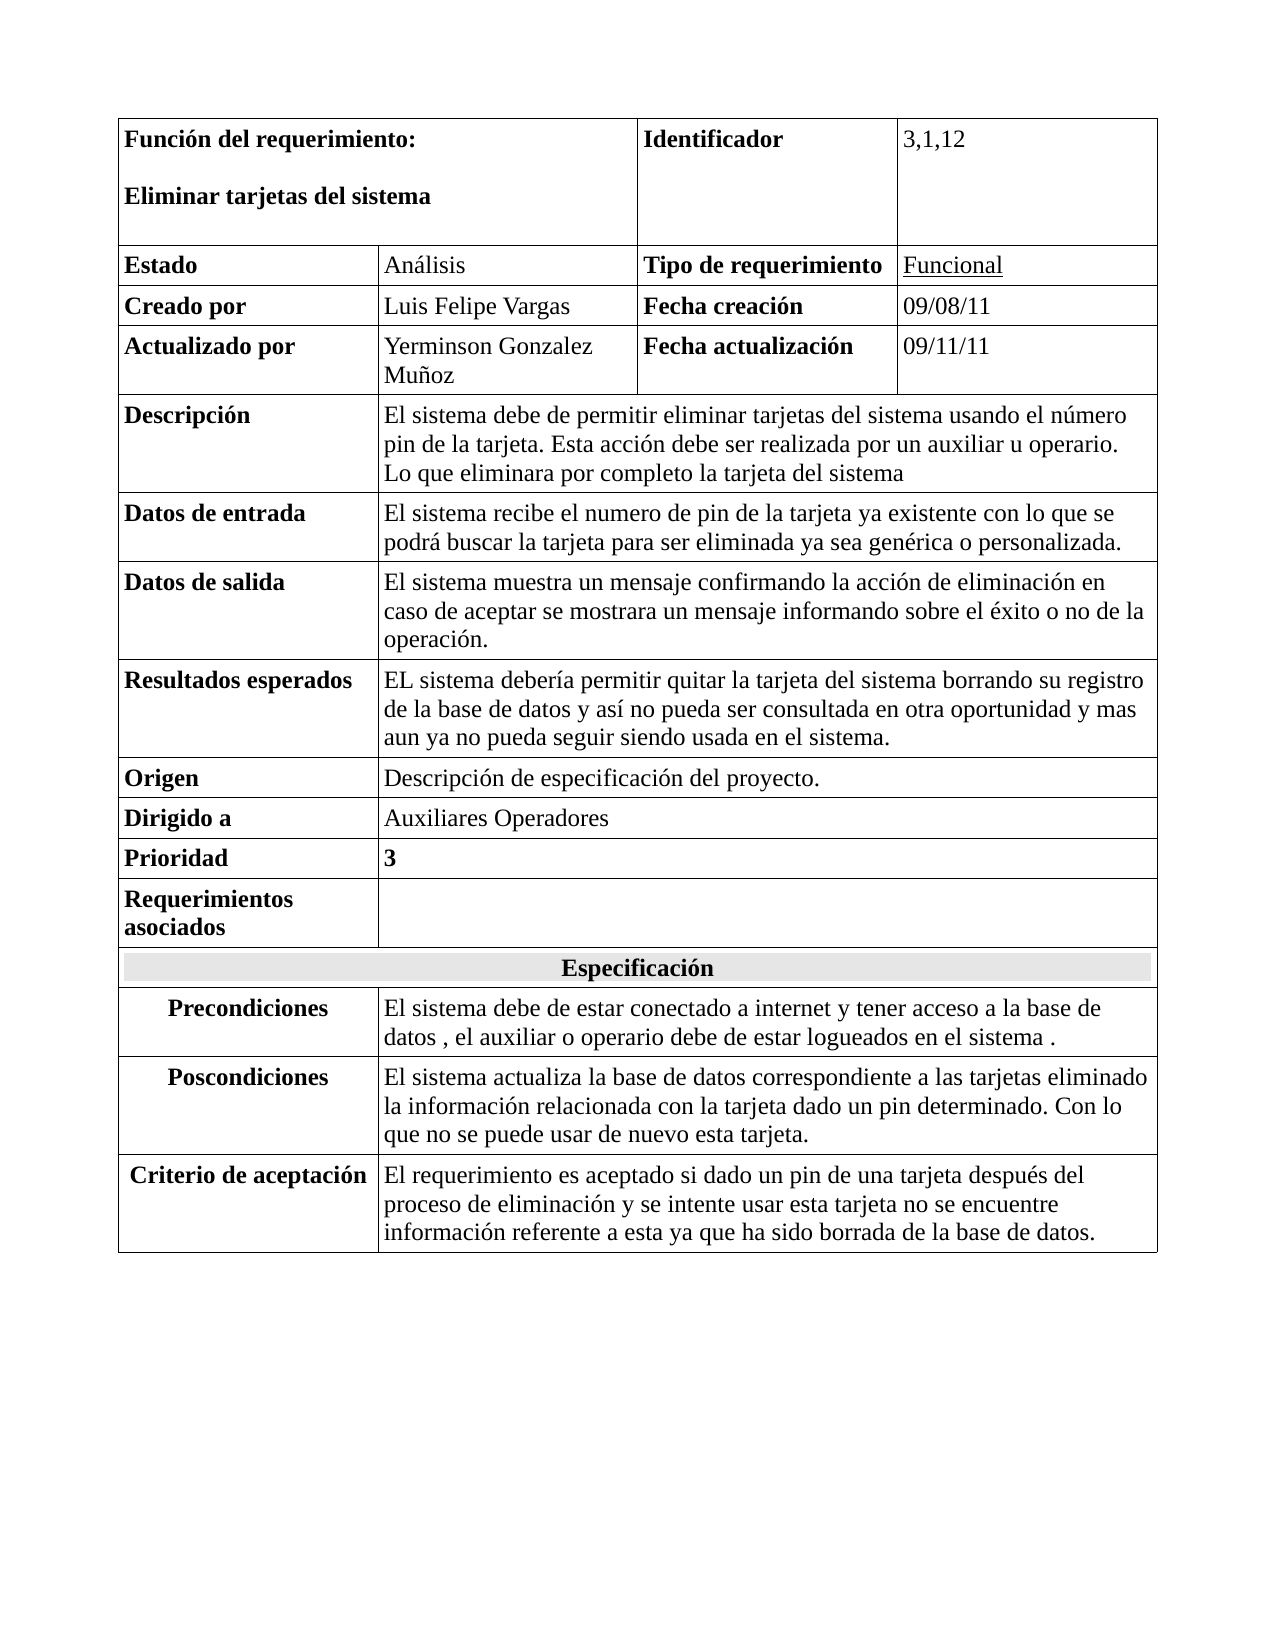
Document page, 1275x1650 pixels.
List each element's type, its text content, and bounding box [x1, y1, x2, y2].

table_header Función del requerimiento: Eliminar tarjetas del sistema [119, 119, 637, 245]
table_cell 08/09/11 [898, 286, 1157, 325]
table_cell Origen [119, 758, 378, 797]
table_cell [379, 879, 1157, 947]
table_cell Datos de entrada [119, 493, 378, 561]
table_cell Descripción [119, 395, 378, 492]
table_cell El sistema muestra un mensaje confirmando la acción de eliminación en caso de aceptar se mostrara un mensaje informando sobre el éxito o no de la operación. [379, 562, 1157, 659]
table_cell Poscondiciones [119, 1057, 378, 1154]
table_cell Estado [119, 246, 378, 285]
table_cell Criterio de aceptación [119, 1155, 378, 1252]
table_cell Yerminson Gonzalez Muñoz [379, 326, 637, 394]
table_cell Tipo de requerimiento [638, 246, 897, 285]
table_cell Fecha creación [638, 286, 897, 325]
table_cell Actualizado por [119, 326, 378, 394]
table_cell El requerimiento es aceptado si dado un pin de una tarjeta después del proceso de eliminación y se intente usar esta tarjeta no se encuentre información referente a esta ya que ha sido borrada de la base de datos. [379, 1155, 1157, 1252]
table_cell Requerimientos asociados [119, 879, 378, 947]
table_header Identificador [638, 119, 897, 245]
table_cell Prioridad [119, 839, 378, 878]
table_cell El sistema actualiza la base de datos correspondiente a las tarjetas eliminado la información relacionada con la tarjeta dado un pin determinado. Con lo que no se puede usar de nuevo esta tarjeta. [379, 1057, 1157, 1154]
table_cell 3 [379, 839, 1157, 878]
table_cell Auxiliares Operadores [379, 798, 1157, 837]
table_cell Resultados esperados [119, 660, 378, 757]
table_cell Análisis [379, 246, 637, 285]
table_cell Funcional [898, 246, 1157, 285]
table_cell Luis Felipe Vargas [379, 286, 637, 325]
table_cell Dirigido a [119, 798, 378, 837]
table_cell Especificación [119, 948, 1157, 987]
table_cell EL sistema debería permitir quitar la tarjeta del sistema borrando su registro de la base de datos y así no pueda ser consultada en otra oportunidad y mas aun ya no pueda seguir siendo usada en el sistema. [379, 660, 1157, 757]
table_cell Fecha actualización [638, 326, 897, 394]
table_cell Descripción de especificación del proyecto. [379, 758, 1157, 797]
table_header 3,1,12 [898, 119, 1157, 245]
table_cell Creado por [119, 286, 378, 325]
table_cell Datos de salida [119, 562, 378, 659]
table_cell Precondiciones [119, 988, 378, 1056]
table_cell El sistema recibe el numero de pin de la tarjeta ya existente con lo que se podrá buscar la tarjeta para ser eliminada ya sea genérica o personalizada. [379, 493, 1157, 561]
table_cell El sistema debe de permitir eliminar tarjetas del sistema usando el número pin de la tarjeta. Esta acción debe ser realizada por un auxiliar u operario. Lo que eliminara por completo la tarjeta del sistema [379, 395, 1157, 492]
table_cell 11/09/11 [898, 326, 1157, 394]
table_cell El sistema debe de estar conectado a internet y tener acceso a la base de datos , el auxiliar o operario debe de estar logueados en el sistema . [379, 988, 1157, 1056]
